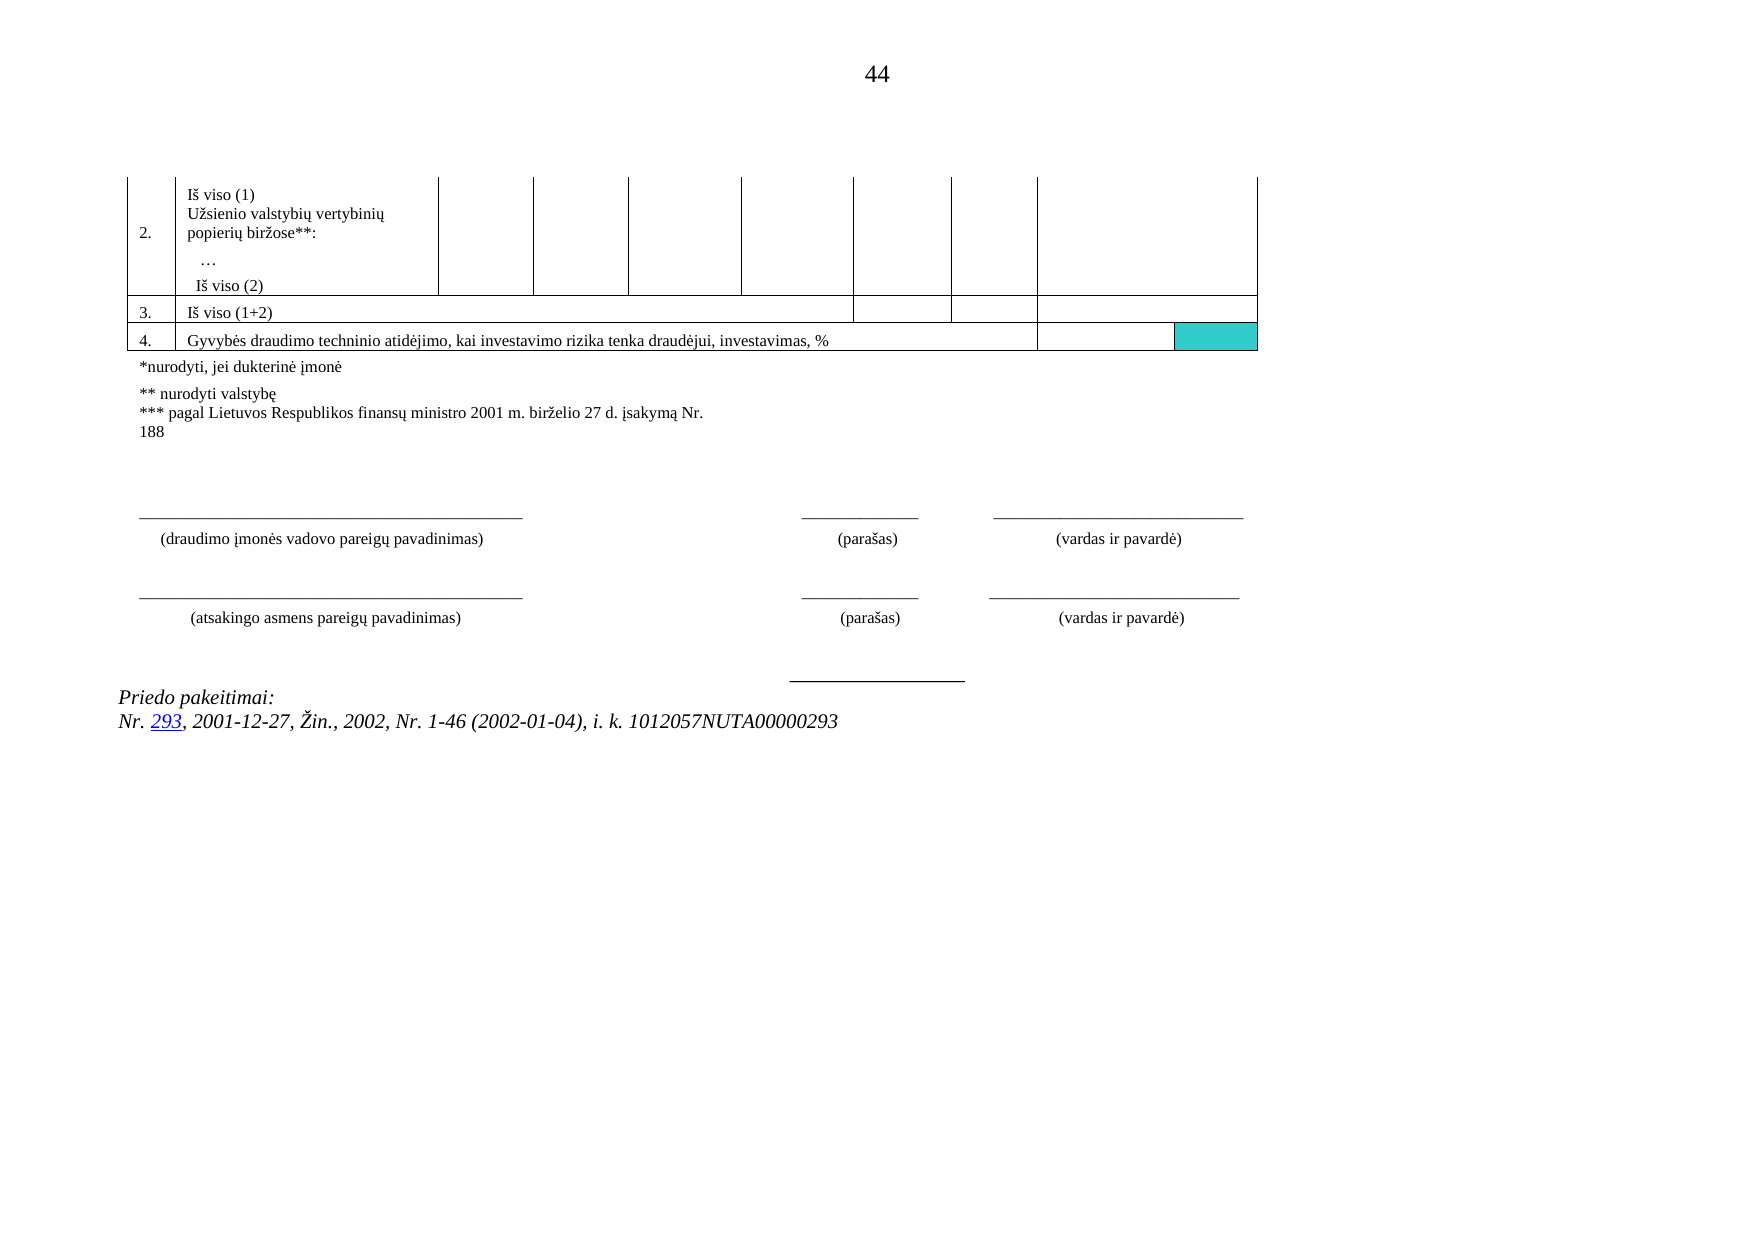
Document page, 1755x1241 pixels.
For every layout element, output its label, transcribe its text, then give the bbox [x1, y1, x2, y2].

table_cell [1038, 323, 1174, 350]
table_cell [854, 441, 951, 468]
table_cell [1174, 403, 1257, 441]
table_cell [1038, 403, 1174, 441]
table_cell [128, 269, 175, 295]
table_cell [952, 177, 1037, 204]
table_cell [534, 269, 628, 295]
table_cell [1038, 441, 1174, 468]
table_cell 2. [128, 204, 175, 242]
table_cell [854, 177, 951, 204]
table_cell [128, 468, 176, 494]
table_cell [628, 468, 741, 494]
table_cell [628, 376, 741, 403]
table_cell [854, 403, 951, 441]
table_cell [533, 548, 628, 574]
table_cell [741, 403, 854, 441]
table_cell [439, 269, 533, 295]
table_cell [952, 204, 1037, 242]
table_cell [741, 351, 854, 376]
table_cell [1038, 269, 1174, 295]
table_cell [1038, 468, 1174, 494]
table_cell *nurodyti, jei dukterinė įmonė [128, 351, 438, 376]
text Priedo pakeitimai: [118, 685, 1636, 709]
table_cell [1174, 351, 1257, 376]
table_cell [1174, 242, 1257, 269]
table_cell [1038, 548, 1174, 574]
table_cell [854, 548, 951, 574]
table_cell [438, 441, 533, 468]
table_cell [742, 242, 853, 269]
table_cell [439, 177, 533, 204]
table_cell [438, 376, 533, 403]
table_cell [1174, 468, 1257, 494]
table_cell [854, 296, 951, 322]
table_cell [628, 351, 741, 376]
table_cell [952, 296, 1037, 322]
table_cell [128, 441, 176, 468]
table_cell [1038, 351, 1174, 376]
table_cell [534, 242, 628, 269]
table_cell [534, 204, 628, 242]
table_cell [1174, 296, 1257, 322]
table_cell [742, 269, 853, 295]
table_cell [1174, 376, 1257, 403]
table_cell 4. [128, 323, 175, 350]
table_cell [533, 468, 628, 494]
table_cell [1038, 177, 1174, 204]
table_cell [1038, 204, 1174, 242]
table_cell [176, 441, 438, 468]
table_cell [439, 242, 533, 269]
text ______________ [118, 656, 1636, 685]
table_cell [1174, 548, 1257, 574]
table_cell [439, 204, 533, 242]
table_cell [951, 376, 1038, 403]
table_cell [952, 242, 1037, 269]
table_cell [176, 548, 438, 574]
table_cell [951, 403, 1038, 441]
text Nr. 293, 2001-12-27, Žin., 2002, Nr. 1-46 (2002-01-04), i. k. 1012057NUTA00000293 [118, 709, 1636, 733]
table_cell Gyvybės draudimo techninio atidėjimo, kai investavimo rizika tenka draudėjui, investavimas, % [176, 323, 1037, 350]
table_cell [951, 548, 1038, 574]
table_cell [741, 376, 854, 403]
table_cell [533, 351, 628, 376]
table_cell [629, 269, 741, 295]
table_cell [951, 468, 1038, 494]
table_cell ** nurodyti valstybę [128, 376, 438, 403]
table_cell [533, 376, 628, 403]
table_cell [741, 441, 854, 468]
table_cell [1174, 177, 1257, 204]
table_cell [128, 242, 175, 269]
table_cell [951, 351, 1038, 376]
table_cell [128, 548, 176, 574]
table_cell Užsienio valstybių vertybinių popierių biržose**: [176, 204, 438, 242]
table_cell [952, 269, 1037, 295]
table_cell … [176, 242, 438, 269]
table_cell [128, 177, 175, 204]
table_cell [438, 548, 533, 574]
table_cell [629, 204, 741, 242]
table_cell [438, 468, 533, 494]
table_cell Iš viso (1+2) [176, 296, 853, 322]
table_cell Iš viso (2) [176, 269, 438, 295]
table_cell [854, 204, 951, 242]
table_cell [854, 376, 951, 403]
table_cell [176, 468, 438, 494]
table_cell [534, 177, 628, 204]
table_cell Iš viso (1) [176, 177, 438, 204]
table_cell (draudimo įmonės vadovo pareigų pavadinimas) (parašas) (vardas ir pavardė) [128, 521, 1257, 548]
table_cell [854, 468, 951, 494]
table_cell [854, 242, 951, 269]
table_cell [1038, 296, 1174, 322]
table_cell [533, 441, 628, 468]
table_cell [1174, 204, 1257, 242]
table_cell [742, 177, 853, 204]
table_cell [951, 441, 1038, 468]
table_cell [628, 548, 741, 574]
table_cell [1175, 323, 1257, 350]
table_cell [629, 177, 741, 204]
table_cell *** pagal Lietuvos Respublikos finansų ministro 2001 m. birželio 27 d. įsakymą Nr. 188 [128, 403, 741, 441]
table_cell [741, 468, 854, 494]
table_cell ______________________________________________ ______________ ______________________________ [128, 574, 1257, 601]
table_cell ______________________________________________ ______________ ______________________________ [128, 495, 1257, 521]
table_cell [1174, 269, 1257, 295]
table_cell [854, 269, 951, 295]
table_cell [742, 204, 853, 242]
table_cell [854, 351, 951, 376]
table_cell [1174, 441, 1257, 468]
table_cell [438, 351, 533, 376]
table_cell [741, 548, 854, 574]
table_cell [1038, 376, 1174, 403]
table_cell [628, 441, 741, 468]
table_cell [1038, 242, 1174, 269]
table_cell 3. [128, 296, 175, 322]
table_cell (atsakingo asmens pareigų pavadinimas) (parašas) (vardas ir pavardė) [128, 601, 1257, 627]
table_cell [629, 242, 741, 269]
